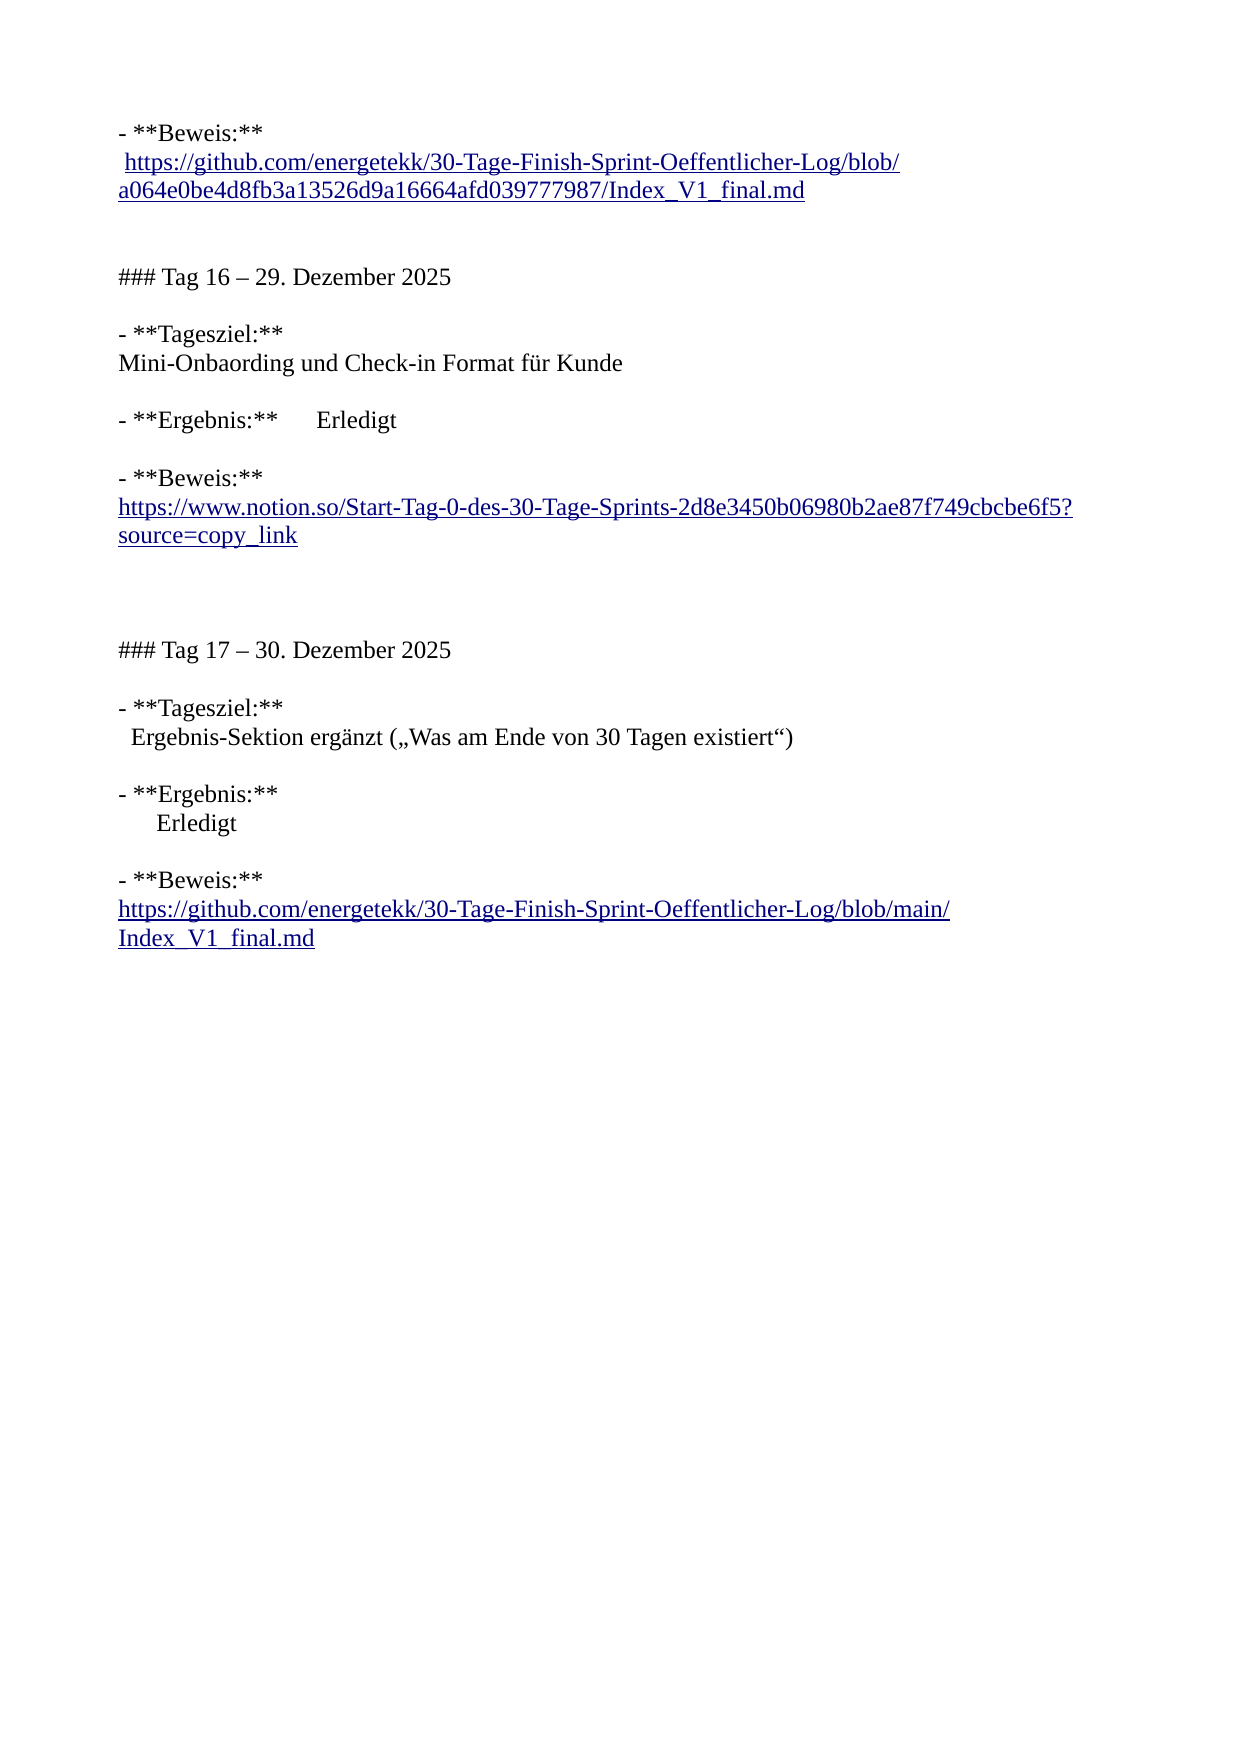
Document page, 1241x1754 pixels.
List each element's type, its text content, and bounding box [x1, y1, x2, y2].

text Mini-Onbaording und Check-in Format für Kunde [118, 348, 1122, 377]
text - **Ergebnis:** [118, 779, 1122, 808]
text - **Tagesziel:** [118, 319, 1122, 348]
text - **Ergebnis:** ✅ Erledigt [118, 406, 1122, 434]
text - **Beweis:** [118, 866, 1122, 894]
text - **Beweis:** [118, 463, 1122, 492]
text ✅ Erledigt [118, 808, 1122, 837]
text ### Tag 17 – 30. Dezember 2025 [118, 636, 1122, 664]
text Ergebnis-Sektion ergänzt („Was am Ende von 30 Tagen existiert“) [118, 722, 1122, 751]
text https://www.notion.so/Start-Tag-0-des-30-Tage-Sprints-2d8e3450b06980b2ae87f749cbcbe6f5?source=copy_link [118, 492, 1122, 549]
text https://github.com/energetekk/30-Tage-Finish-Sprint-Oeffentlicher-Log/blob/a064e0be4d8fb3a13526d9a16664afd039777987/Index_V1_final.md [118, 147, 1122, 204]
text - **Tagesziel:** [118, 693, 1122, 722]
text https://github.com/energetekk/30-Tage-Finish-Sprint-Oeffentlicher-Log/blob/main/Index_V1_final.md [118, 894, 1122, 952]
text - **Beweis:** [118, 118, 1122, 147]
text ### Tag 16 – 29. Dezember 2025 [118, 262, 1122, 291]
